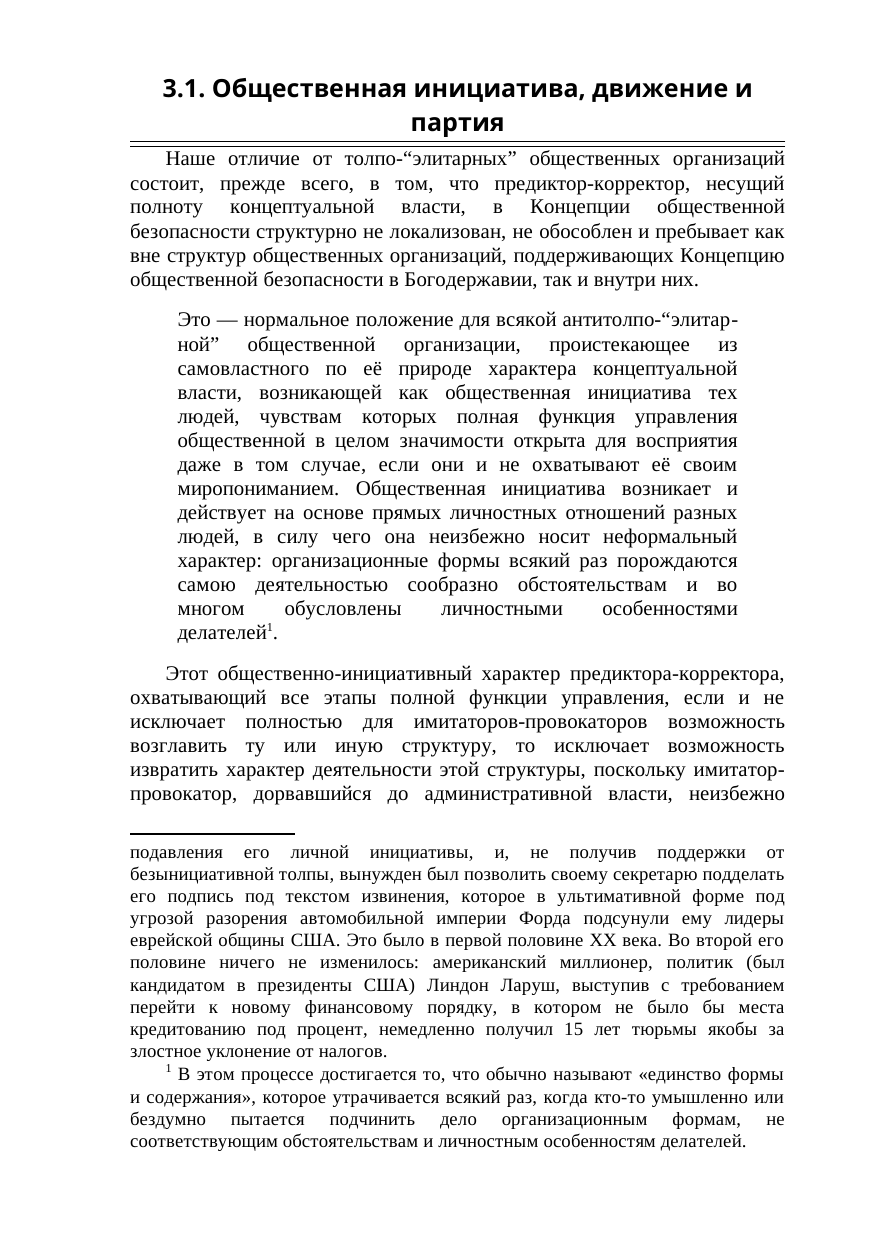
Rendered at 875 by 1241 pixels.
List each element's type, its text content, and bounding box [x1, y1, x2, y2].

text Это — нормальное положение для всякой антитолпо-“элитар­ной” общественной организации, проистекающее из самовластного по её природе характера концептуальной власти, возникающей как общественная инициатива тех людей, чувствам которых полная функция управления общественной в целом значимости открыта для восприятия даже в том случае, если они и не охватывают её своим миропониманием. Общественная инициатива возникает и действует на основе прямых личностных отношений разных людей, в силу чего она неизбежно носит неформальный характер: организационные формы всякий раз порождаются самою деятельностью сообразно обстоятельствам и во многом обусловлены личностными особенностями делателей. [177, 307, 738, 644]
text подавления его личной инициативы, и, не получив поддержки от безынициативной толпы, вынужден был позволить своему секретарю подделать его подпись под текстом извинения, которое в ультимативной форме под угрозой разорения автомобильной империи Форда подсунули ему лидеры еврейской общины США. Это было в первой половине ХХ века. Во второй его половине ничего не изменилось: американский миллионер, политик (был кандидатом в президенты США) Линдон Ларуш, выступив с требованием перейти к новому финансовому порядку, в котором не было бы места кредитованию под процент, немедленно получил 15 лет тюрьмы якобы за злостное уклонение от налогов. [130, 840, 785, 1061]
text Наше отличие от толпо-“элитарных” общественных организаций состоит, прежде всего, в том, что предиктор-корректор, несущий полноту концептуальной власти, в Концепции общественной безопасности структурно не локализован, не обособлен и пребывает как вне структур общественных организаций, поддерживающих Концепцию общественной безо­пасности в Богодержавии, так и внутри них. [130, 147, 785, 291]
text В этом процессе достигается то, что обычно называют «единство формы и содержания», которое утрачивается всякий раз, когда кто-то умышленно или бездумно пытается подчинить дело организационным формам, не соответствующим обстоятельствам и личностным особенностям делателей. [130, 1061, 785, 1152]
text Этот общественно-инициативный характер предиктора-корректора, охватывающий все этапы полной функции управления, если и не исключает полностью для имитаторов-провокаторов возможность возглавить ту или иную структуру, то исключает возможность извратить характер деятельности этой структуры, поскольку имитатор-провокатор, дорвавшийся до административной власти, неизбежно [130, 661, 785, 805]
